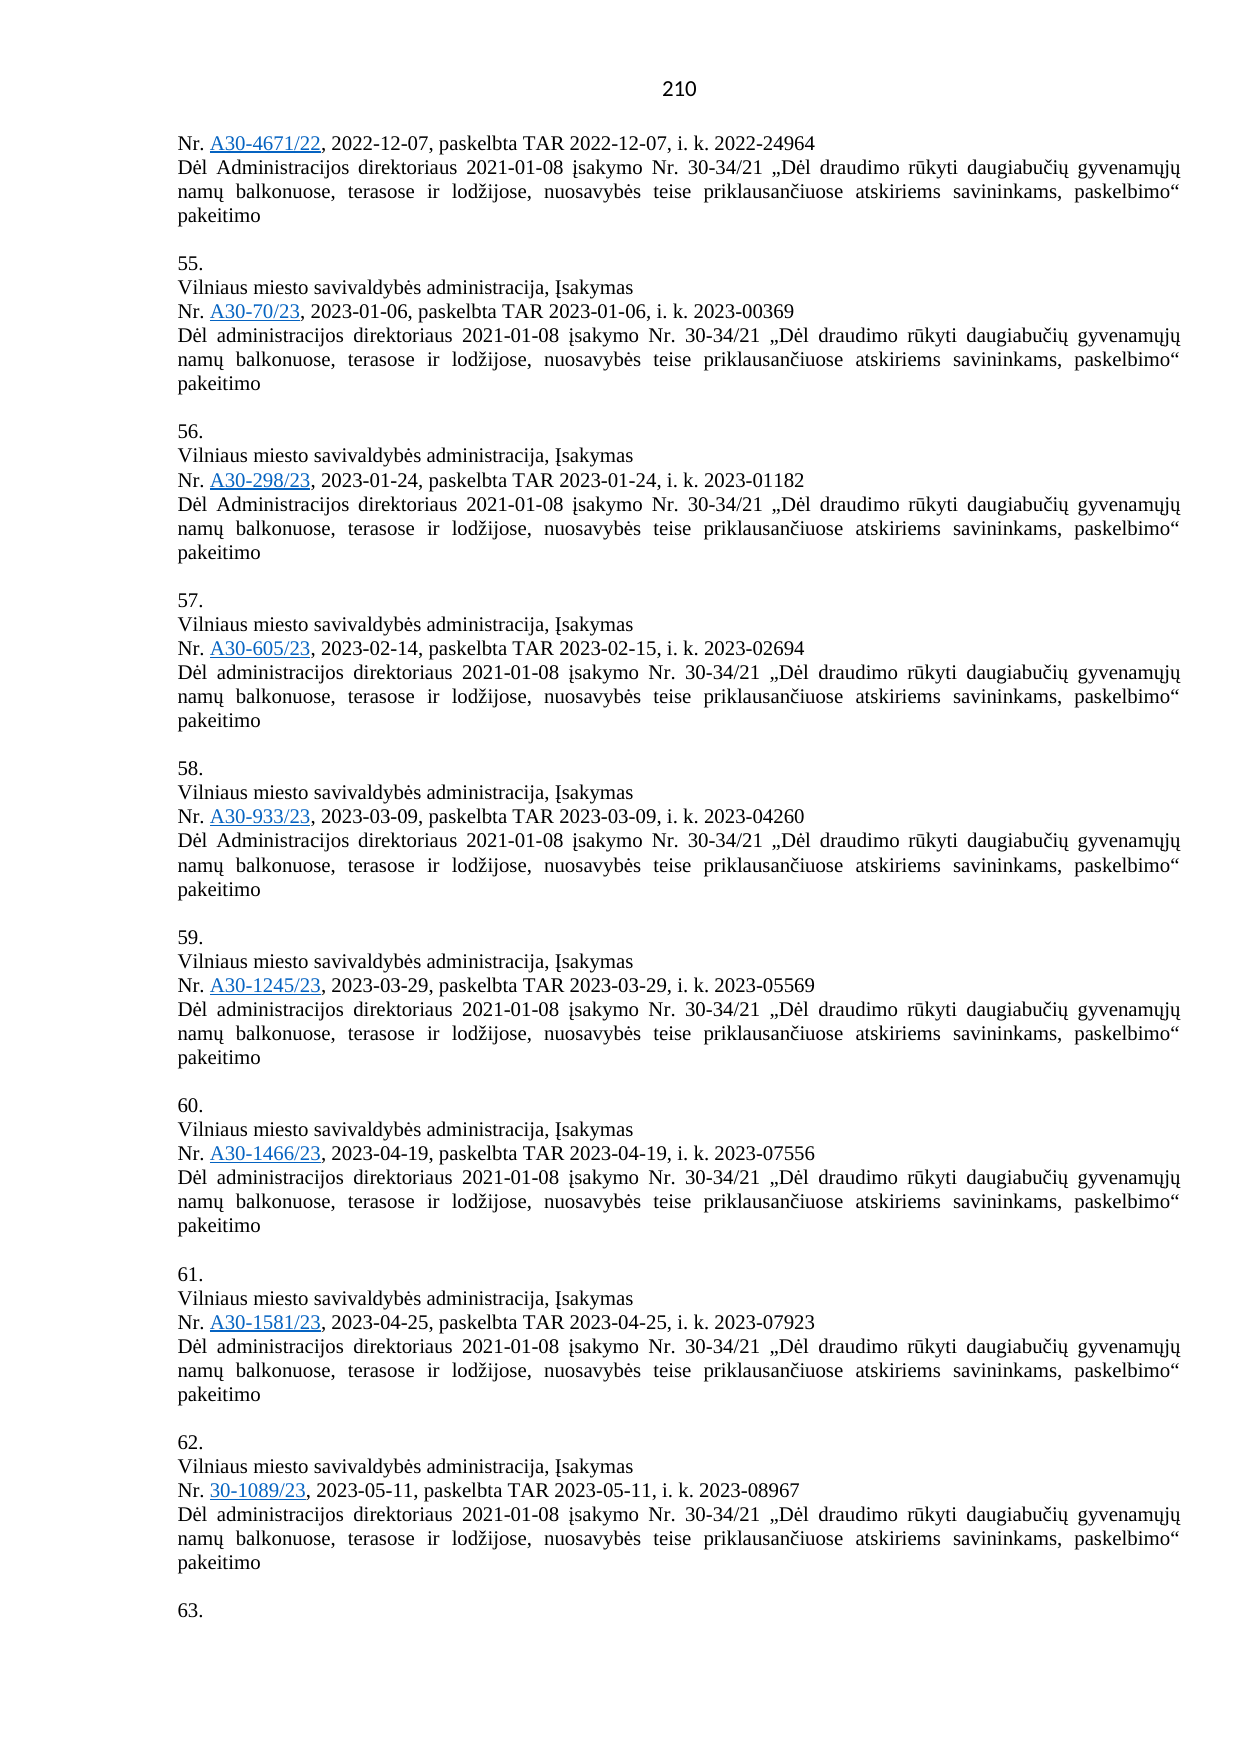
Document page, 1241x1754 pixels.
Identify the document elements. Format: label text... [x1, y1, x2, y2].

text Dėl administracijos direktoriaus 2021-01-08 įsakymo Nr. 30-34/21 „Dėl draudimo rūkyti daugiabučių gyvenamųjų namų balkonuose, terasose ir lodžijose, nuosavybės teise priklausančiuose atskiriems savininkams, paskelbimo“ pakeitimo [177, 1502, 1181, 1574]
text Dėl Administracijos direktoriaus 2021-01-08 įsakymo Nr. 30-34/21 „Dėl draudimo rūkyti daugiabučių gyvenamųjų namų balkonuose, terasose ir lodžijose, nuosavybės teise priklausančiuose atskiriems savininkams, paskelbimo“ pakeitimo [177, 828, 1181, 901]
text Nr. A30-605/23, 2023-02-14, paskelbta TAR 2023-02-15, i. k. 2023-02694 [177, 636, 1181, 660]
text Nr. A30-1466/23, 2023-04-19, paskelbta TAR 2023-04-19, i. k. 2023-07556 [177, 1141, 1181, 1165]
text Dėl administracijos direktoriaus 2021-01-08 įsakymo Nr. 30-34/21 „Dėl draudimo rūkyti daugiabučių gyvenamųjų namų balkonuose, terasose ir lodžijose, nuosavybės teise priklausančiuose atskiriems savininkams, paskelbimo“ pakeitimo [177, 323, 1181, 395]
text Dėl administracijos direktoriaus 2021-01-08 įsakymo Nr. 30-34/21 „Dėl draudimo rūkyti daugiabučių gyvenamųjų namų balkonuose, terasose ir lodžijose, nuosavybės teise priklausančiuose atskiriems savininkams, paskelbimo“ pakeitimo [177, 997, 1181, 1069]
text 58. [177, 756, 1181, 780]
text Vilniaus miesto savivaldybės administracija, Įsakymas [177, 1454, 1181, 1478]
text 60. [177, 1093, 1181, 1117]
text Nr. A30-933/23, 2023-03-09, paskelbta TAR 2023-03-09, i. k. 2023-04260 [177, 804, 1181, 828]
text Nr. A30-4671/22, 2022-12-07, paskelbta TAR 2022-12-07, i. k. 2022-24964 [177, 131, 1181, 155]
text 62. [177, 1430, 1181, 1454]
text Dėl administracijos direktoriaus 2021-01-08 įsakymo Nr. 30-34/21 „Dėl draudimo rūkyti daugiabučių gyvenamųjų namų balkonuose, terasose ir lodžijose, nuosavybės teise priklausančiuose atskiriems savininkams, paskelbimo“ pakeitimo [177, 1165, 1181, 1237]
text Vilniaus miesto savivaldybės administracija, Įsakymas [177, 443, 1181, 467]
text Dėl Administracijos direktoriaus 2021-01-08 įsakymo Nr. 30-34/21 „Dėl draudimo rūkyti daugiabučių gyvenamųjų namų balkonuose, terasose ir lodžijose, nuosavybės teise priklausančiuose atskiriems savininkams, paskelbimo“ pakeitimo [177, 155, 1181, 227]
text 63. [177, 1598, 1181, 1622]
text Vilniaus miesto savivaldybės administracija, Įsakymas [177, 275, 1181, 299]
text Dėl administracijos direktoriaus 2021-01-08 įsakymo Nr. 30-34/21 „Dėl draudimo rūkyti daugiabučių gyvenamųjų namų balkonuose, terasose ir lodžijose, nuosavybės teise priklausančiuose atskiriems savininkams, paskelbimo“ pakeitimo [177, 1334, 1181, 1406]
text Nr. 30-1089/23, 2023-05-11, paskelbta TAR 2023-05-11, i. k. 2023-08967 [177, 1478, 1181, 1502]
text Vilniaus miesto savivaldybės administracija, Įsakymas [177, 612, 1181, 636]
text Vilniaus miesto savivaldybės administracija, Įsakymas [177, 949, 1181, 973]
text 57. [177, 588, 1181, 612]
text 59. [177, 925, 1181, 949]
text Vilniaus miesto savivaldybės administracija, Įsakymas [177, 1117, 1181, 1141]
text Dėl Administracijos direktoriaus 2021-01-08 įsakymo Nr. 30-34/21 „Dėl draudimo rūkyti daugiabučių gyvenamųjų namų balkonuose, terasose ir lodžijose, nuosavybės teise priklausančiuose atskiriems savininkams, paskelbimo“ pakeitimo [177, 492, 1181, 564]
text 56. [177, 419, 1181, 443]
text Nr. A30-298/23, 2023-01-24, paskelbta TAR 2023-01-24, i. k. 2023-01182 [177, 467, 1181, 492]
text Vilniaus miesto savivaldybės administracija, Įsakymas [177, 780, 1181, 804]
text Nr. A30-1245/23, 2023-03-29, paskelbta TAR 2023-03-29, i. k. 2023-05569 [177, 973, 1181, 997]
text 61. [177, 1262, 1181, 1286]
text Nr. A30-70/23, 2023-01-06, paskelbta TAR 2023-01-06, i. k. 2023-00369 [177, 299, 1181, 323]
text Vilniaus miesto savivaldybės administracija, Įsakymas [177, 1286, 1181, 1310]
text Nr. A30-1581/23, 2023-04-25, paskelbta TAR 2023-04-25, i. k. 2023-07923 [177, 1310, 1181, 1334]
text Dėl administracijos direktoriaus 2021-01-08 įsakymo Nr. 30-34/21 „Dėl draudimo rūkyti daugiabučių gyvenamųjų namų balkonuose, terasose ir lodžijose, nuosavybės teise priklausančiuose atskiriems savininkams, paskelbimo“ pakeitimo [177, 660, 1181, 732]
text 55. [177, 251, 1181, 275]
